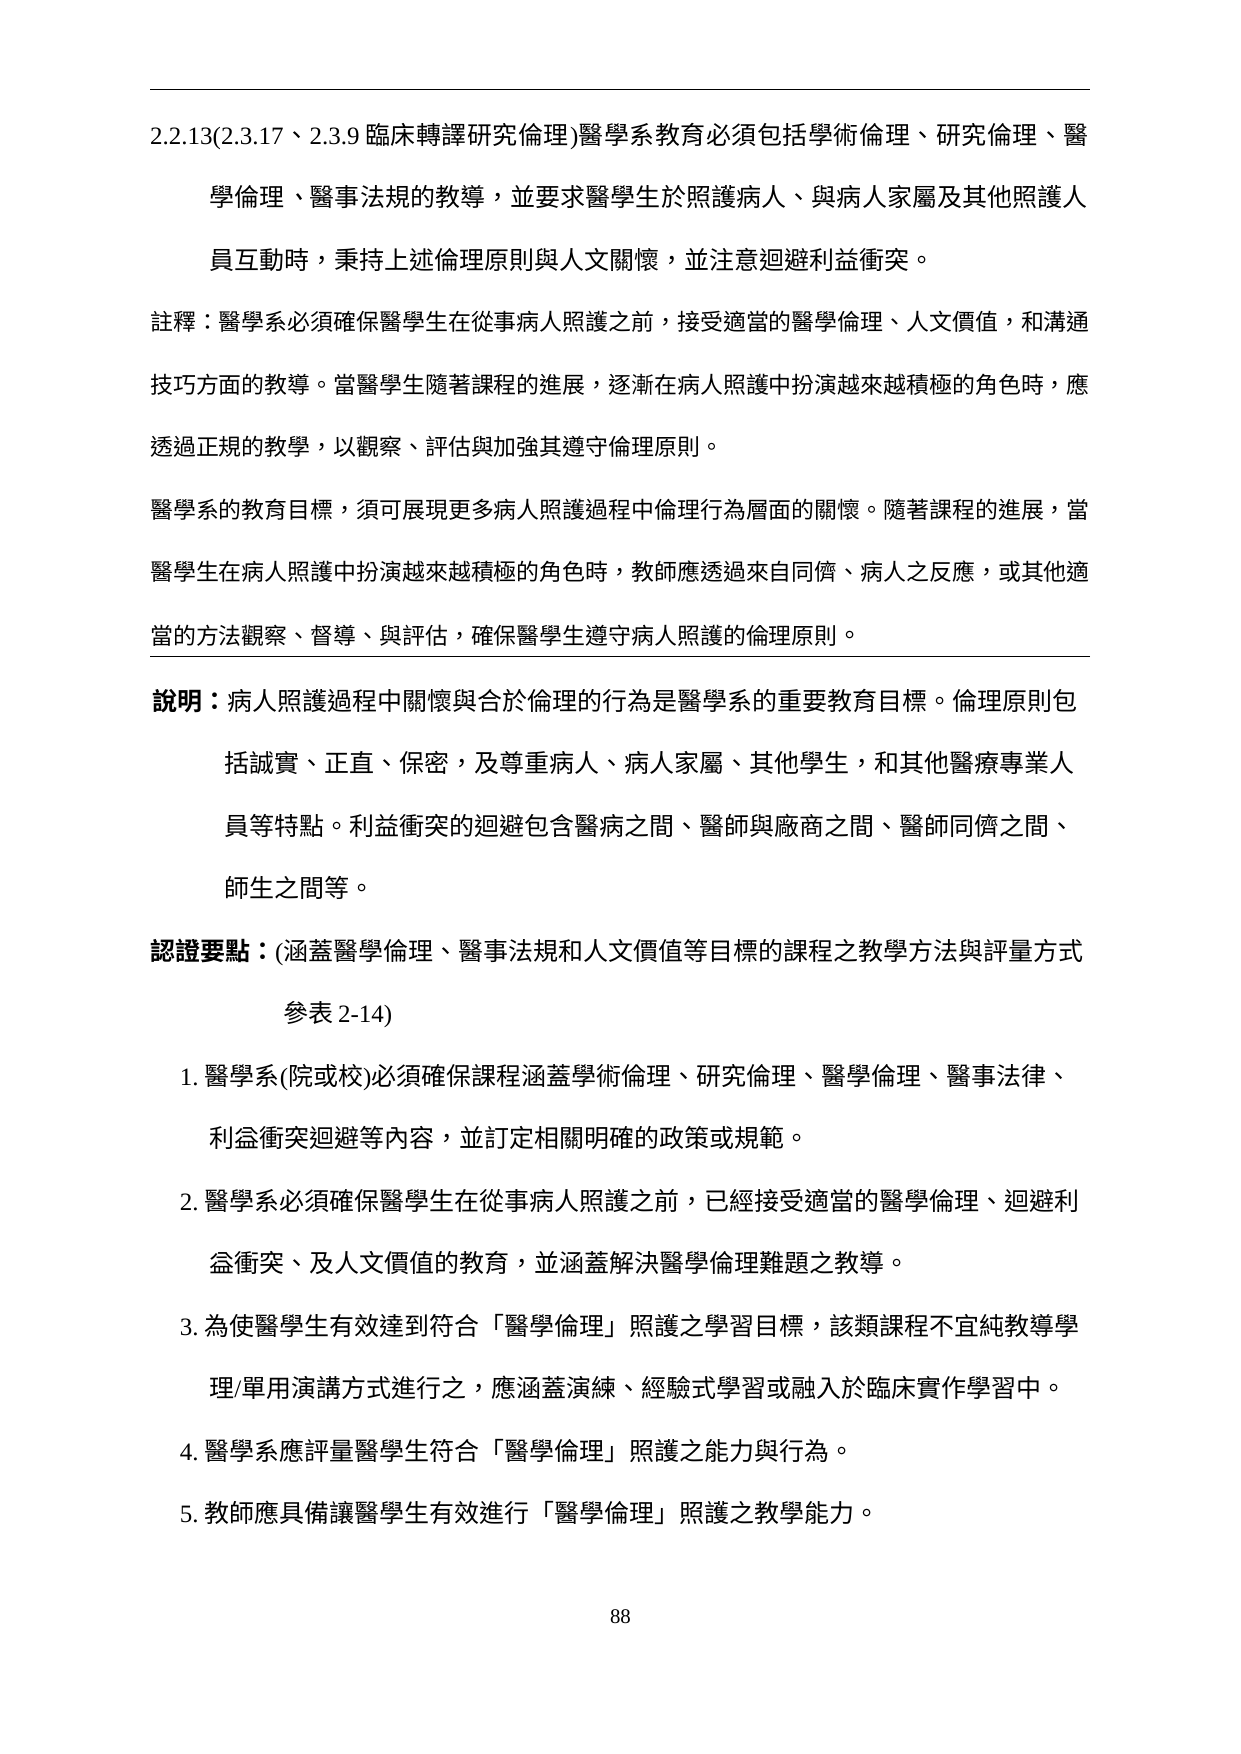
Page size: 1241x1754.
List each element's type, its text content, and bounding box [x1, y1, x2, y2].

text 醫學系的教育目標，須可展現更多病人照護過程中倫理行為層面的關懷。隨著課程的進展，當醫學生在病人照護中扮演越來越積極的角色時，教師應透過來自同儕、病人之反應，或其他適當的方法觀察、督導、與評估，確保醫學生遵守病人照護的倫理原則。 [150, 467, 1090, 656]
text 說明：病人照護過程中關懷與合於倫理的行為是醫學系的重要教育目標。倫理原則包括誠實、正直、保密，及尊重病人、病人家屬、其他學生，和其他醫療專業人員等特點。利益衝突的迴避包含醫病之間、醫師與廠商之間、醫師同儕之間、師生之間等。 [152, 657, 1090, 907]
list 為使醫學生有效達到符合「醫學倫理」照護之學習目標，該類課程不宜純教導學理/單用演講方式進行之，應涵蓋演練、經驗式學習或融入於臨床實作學習中。 [179, 1282, 1090, 1407]
list 教師應具備讓醫學生有效進行「醫學倫理」照護之教學能力。 [179, 1470, 1090, 1532]
list 醫學系(院或校)必須確保課程涵蓋學術倫理、研究倫理、醫學倫理、醫事法律、利益衝突迴避等內容，並訂定相關明確的政策或規範。 [179, 1032, 1090, 1157]
list 醫學系必須確保醫學生在從事病人照護之前，已經接受適當的醫學倫理、迴避利益衝突、及人文價值的教育，並涵蓋解決醫學倫理難題之教導。 [179, 1157, 1090, 1282]
text 2.2.13(2.3.17、2.3.9臨床轉譯研究倫理)醫學系教育必須包括學術倫理、研究倫理、醫學倫理、醫事法規的教導，並要求醫學生於照護病人、與病人家屬及其他照護人員互動時，秉持上述倫理原則與人文關懷，並注意迴避利益衝突。 [150, 90, 1090, 279]
text 註釋：醫學系必須確保醫學生在從事病人照護之前，接受適當的醫學倫理、人文價值，和溝通技巧方面的教導。當醫學生隨著課程的進展，逐漸在病人照護中扮演越來越積極的角色時，應透過正規的教學，以觀察、評估與加強其遵守倫理原則。 [150, 279, 1090, 467]
list 醫學系應評量醫學生符合「醫學倫理」照護之能力與行為。 [179, 1407, 1090, 1470]
text 認證要點：(涵蓋醫學倫理、醫事法規和人文價值等目標的課程之教學方法與評量方式參表2-14) [150, 907, 1090, 1032]
